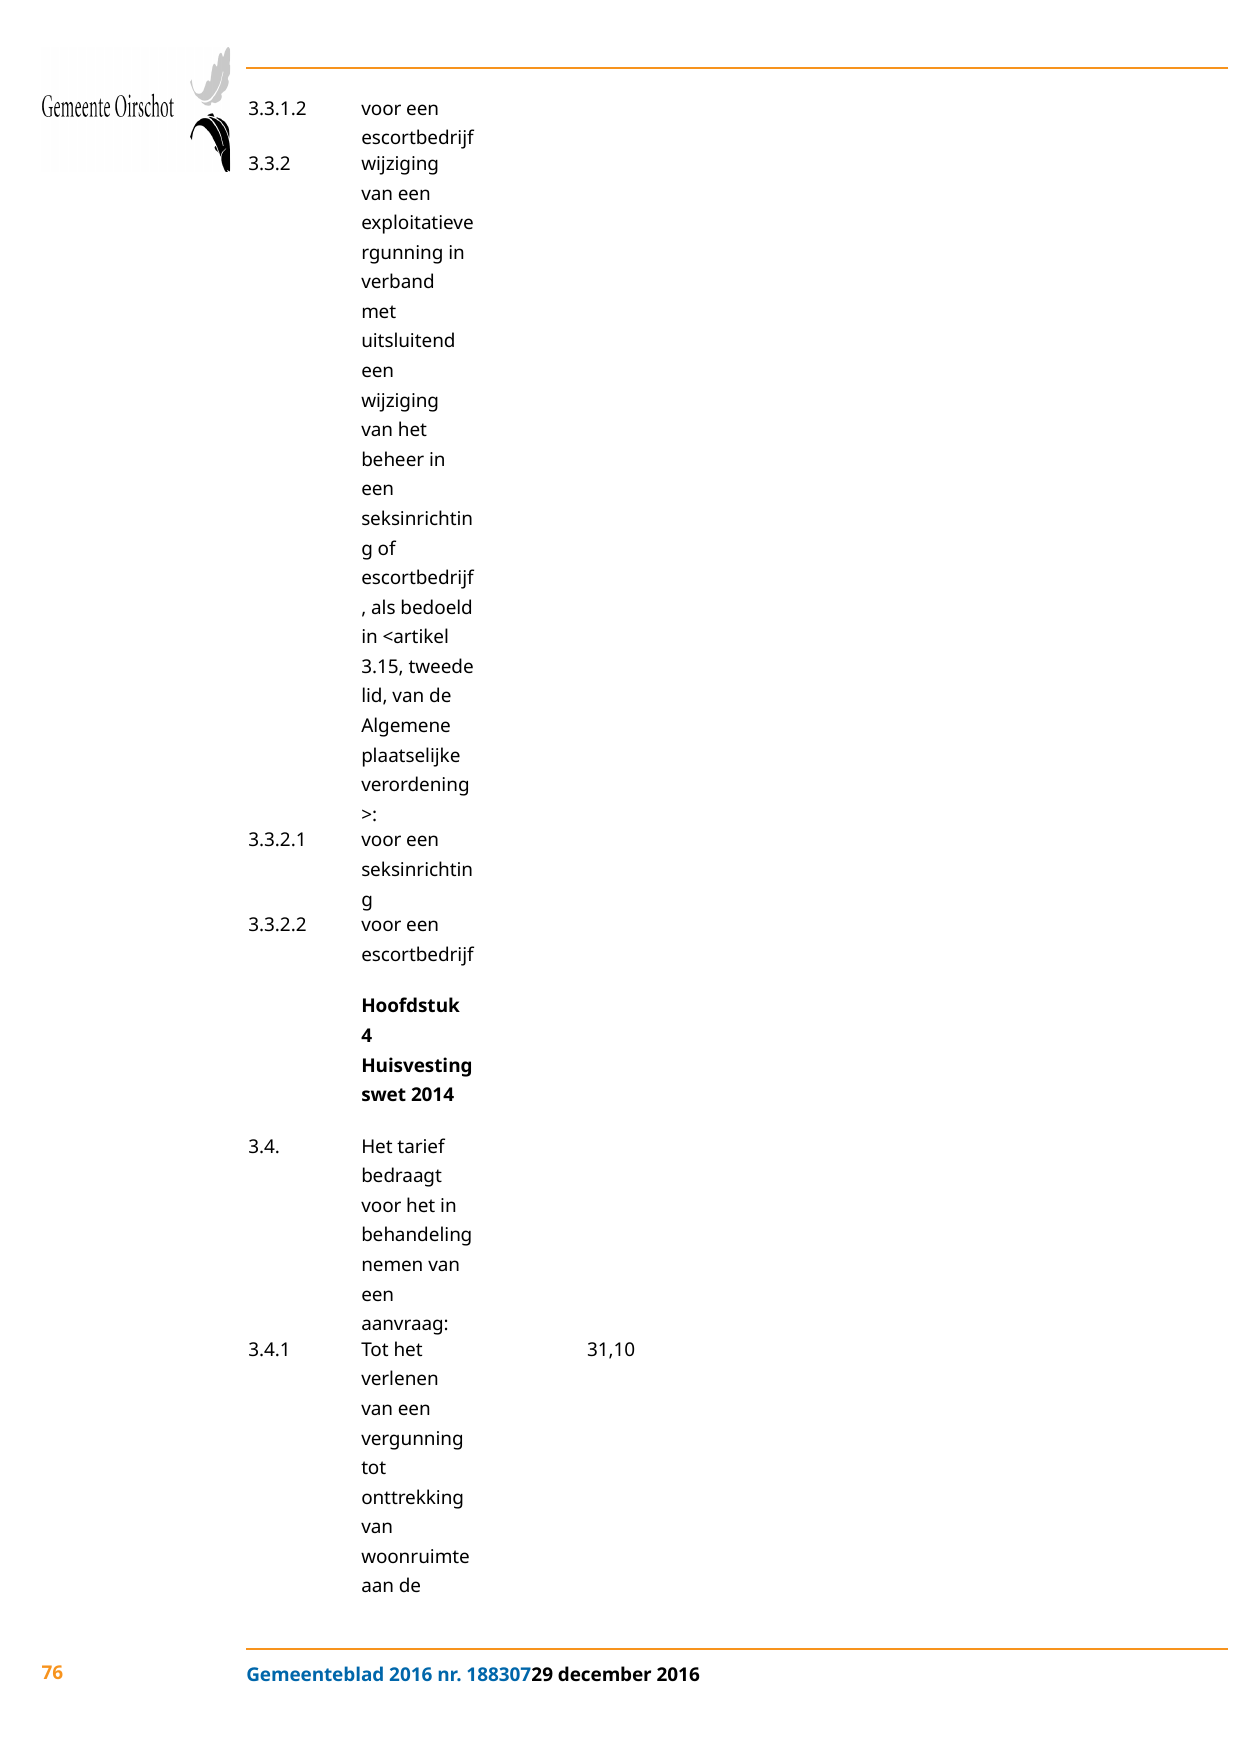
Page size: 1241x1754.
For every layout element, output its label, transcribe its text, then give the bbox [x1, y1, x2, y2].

picture [41, 47, 231, 172]
table_cell [248, 967, 361, 993]
table_cell [248, 993, 361, 1107]
table_cell [587, 95, 700, 150]
table_cell 3.4.1 [248, 1336, 361, 1598]
table_cell voor een seksinrichting [361, 827, 474, 912]
table_cell [474, 150, 587, 827]
table_cell Tot het verlenen van een vergunning tot onttrekking van woonruimte aan de [361, 1336, 474, 1598]
table_cell [587, 912, 700, 967]
table_cell [587, 1107, 700, 1133]
table_cell voor een escortbedrijf [361, 95, 474, 150]
table_cell [587, 150, 700, 827]
table_cell Hoofdstuk 4 Huisvestingswet 2014 [361, 993, 474, 1107]
table_cell 3.3.2.1 [248, 827, 361, 912]
table_cell [474, 993, 587, 1107]
table_cell 3.3.2 [248, 150, 361, 827]
table_cell [474, 967, 587, 993]
table_cell [587, 1133, 700, 1336]
table_cell [248, 1107, 361, 1133]
table_cell [587, 993, 700, 1107]
table_cell [474, 912, 587, 967]
table_cell Het tarief bedraagt voor het in behandeling nemen van een aanvraag: [361, 1133, 474, 1336]
table_cell [474, 827, 587, 912]
table_cell 3.4. [248, 1133, 361, 1336]
table_cell [474, 1107, 587, 1133]
table_cell [361, 967, 474, 993]
table_cell 3.3.2.2 [248, 912, 361, 967]
table_cell [361, 1107, 474, 1133]
table_cell voor een escortbedrijf [361, 912, 474, 967]
table_cell [587, 827, 700, 912]
table_cell 3.3.1.2 [248, 95, 361, 150]
table_cell [474, 1133, 587, 1336]
table_cell [474, 95, 587, 150]
table_cell 31,10 [587, 1336, 700, 1598]
table_cell [474, 1336, 587, 1598]
table_cell [587, 967, 700, 993]
table_cell wijziging van een exploitatievergunning in verband met uitsluitend een wijziging van het beheer in een seksinrichting of escortbedrijf, als bedoeld in <artikel 3.15, tweede lid, van de Algemene plaatselijke verordening>: [361, 150, 474, 827]
